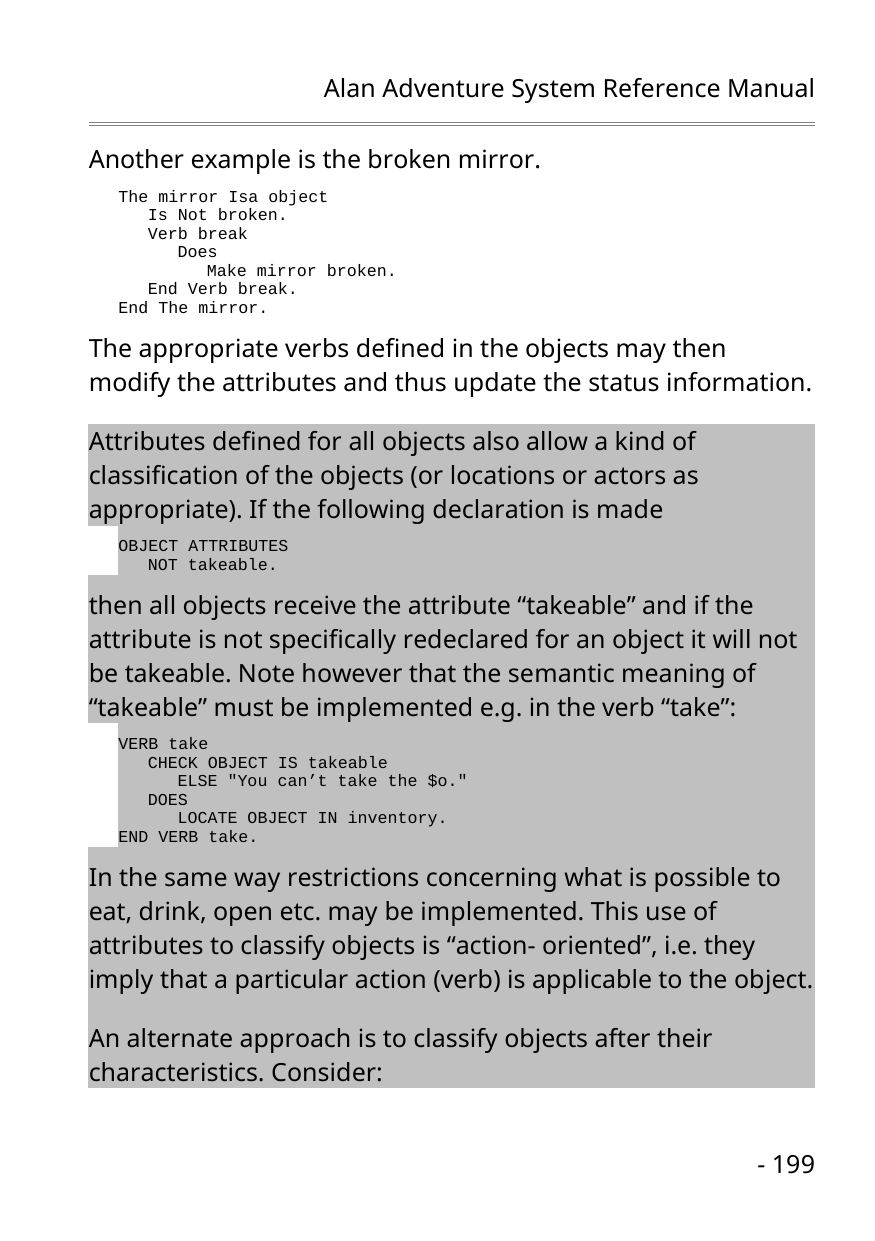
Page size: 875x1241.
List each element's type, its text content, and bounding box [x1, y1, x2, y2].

text An alternate approach is to classify objects after their characteristics. Consid­er: [88, 1021, 815, 1088]
text Another example is the broken mirror. [88, 142, 815, 176]
text The mirror Isa object Is Not broken. Verb break Does Make mirror broken. End Verb break. End The mirror. [118, 188, 815, 318]
text Attributes defined for all objects also allow a kind of classification of the objects (or locations or actors as appropriate). If the following declaration is made [88, 424, 815, 526]
text then all objects receive the attribute “takeable” and if the attribute is not specifical­ly redeclared for an object it will not be takeable. Note however that the se­mantic meaning of “takeable” must be implemented e.g. in the verb “take”: [88, 588, 815, 723]
text In the same way restrictions concerning what is possible to eat, drink, open etc. may be implemented. This use of attributes to classify objects is “action- oriented”, i.e. they imply that a particular action (verb) is applicable to the ob­ject. [88, 860, 815, 996]
text OBJECT ATTRIBUTES NOT takeable. [118, 538, 815, 575]
text VERB take CHECK OBJECT IS takeable ELSE "You can’t take the $o." DOES LOCATE OBJECT IN inventory. END VERB take. [118, 736, 815, 847]
text The appropriate verbs defined in the objects may then modify the attributes and thus update the status information. [88, 331, 815, 399]
